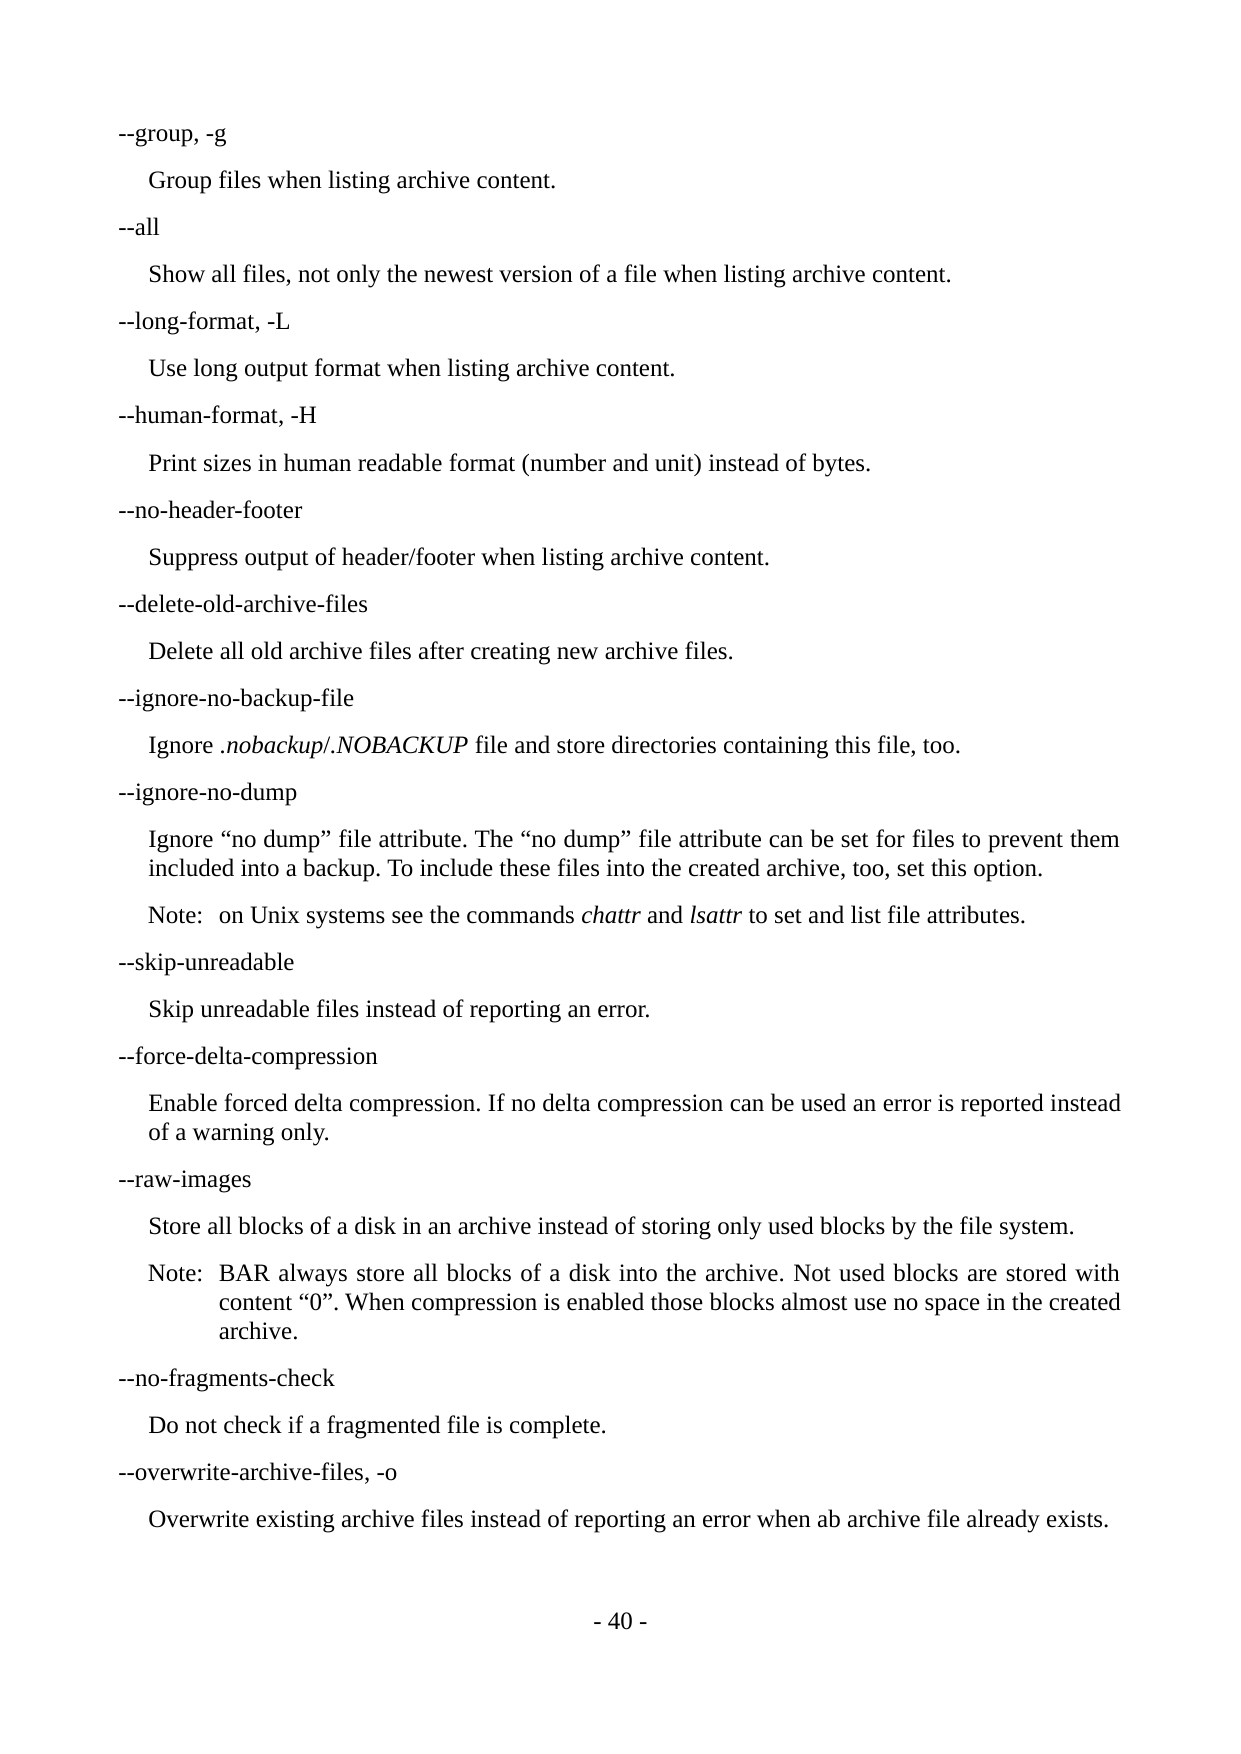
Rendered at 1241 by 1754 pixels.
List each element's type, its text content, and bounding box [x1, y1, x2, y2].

title --skip-unreadable [118, 947, 1122, 976]
text Delete all old archive files after creating new archive files. [148, 636, 1122, 665]
title --force-delta-compression [118, 1041, 1122, 1070]
title --human-format, -H [118, 401, 1122, 429]
title --overwrite-archive-files, -o [118, 1457, 1122, 1486]
text Show all files, not only the newest version of a file when listing archive content. [148, 259, 1122, 288]
text Note: on Unix systems see the commands chattr and lsattr to set and list file attributes. [148, 900, 1122, 929]
text Ignore .nobackup/.NOBACKUP file and store directories containing this file, too. [148, 730, 1122, 759]
title --raw-images [118, 1164, 1122, 1193]
text Print sizes in human readable format (number and unit) instead of bytes. [148, 448, 1122, 476]
text Enable forced delta compression. If no delta compression can be used an error is reported instead of a warning only. [148, 1088, 1122, 1146]
title --long-format, -L [118, 306, 1122, 335]
text Skip unreadable files instead of reporting an error. [148, 994, 1122, 1023]
text Store all blocks of a disk in an archive instead of storing only used blocks by the file system. [148, 1211, 1122, 1240]
text Do not check if a fragmented file is complete. [148, 1410, 1122, 1439]
text Note: BAR always store all blocks of a disk into the archive. Not used blocks are stored with content “0”. When compression is enabled those blocks almost use no space in the created archive. [148, 1258, 1122, 1345]
text Overwrite existing archive files instead of reporting an error when ab archive file already exists. [148, 1504, 1122, 1533]
text Suppress output of header/footer when listing archive content. [148, 542, 1122, 571]
text Ignore “no dump” file attribute. The “no dump” file attribute can be set for files to prevent them included into a backup. To include these files into the created archive, too, set this option. [148, 824, 1122, 882]
title ‑‑ignore-no-dump [118, 777, 1122, 806]
title --no-header-footer [118, 495, 1122, 523]
text Use long output format when listing archive content. [148, 353, 1122, 382]
title --all [118, 212, 1122, 241]
title --delete-old-archive-files [118, 589, 1122, 618]
title ‑‑no-fragments-check [118, 1363, 1122, 1392]
text Group files when listing archive content. [148, 165, 1122, 194]
title --group, -g [118, 118, 1122, 147]
title --ignore-no-backup-file [118, 683, 1122, 712]
